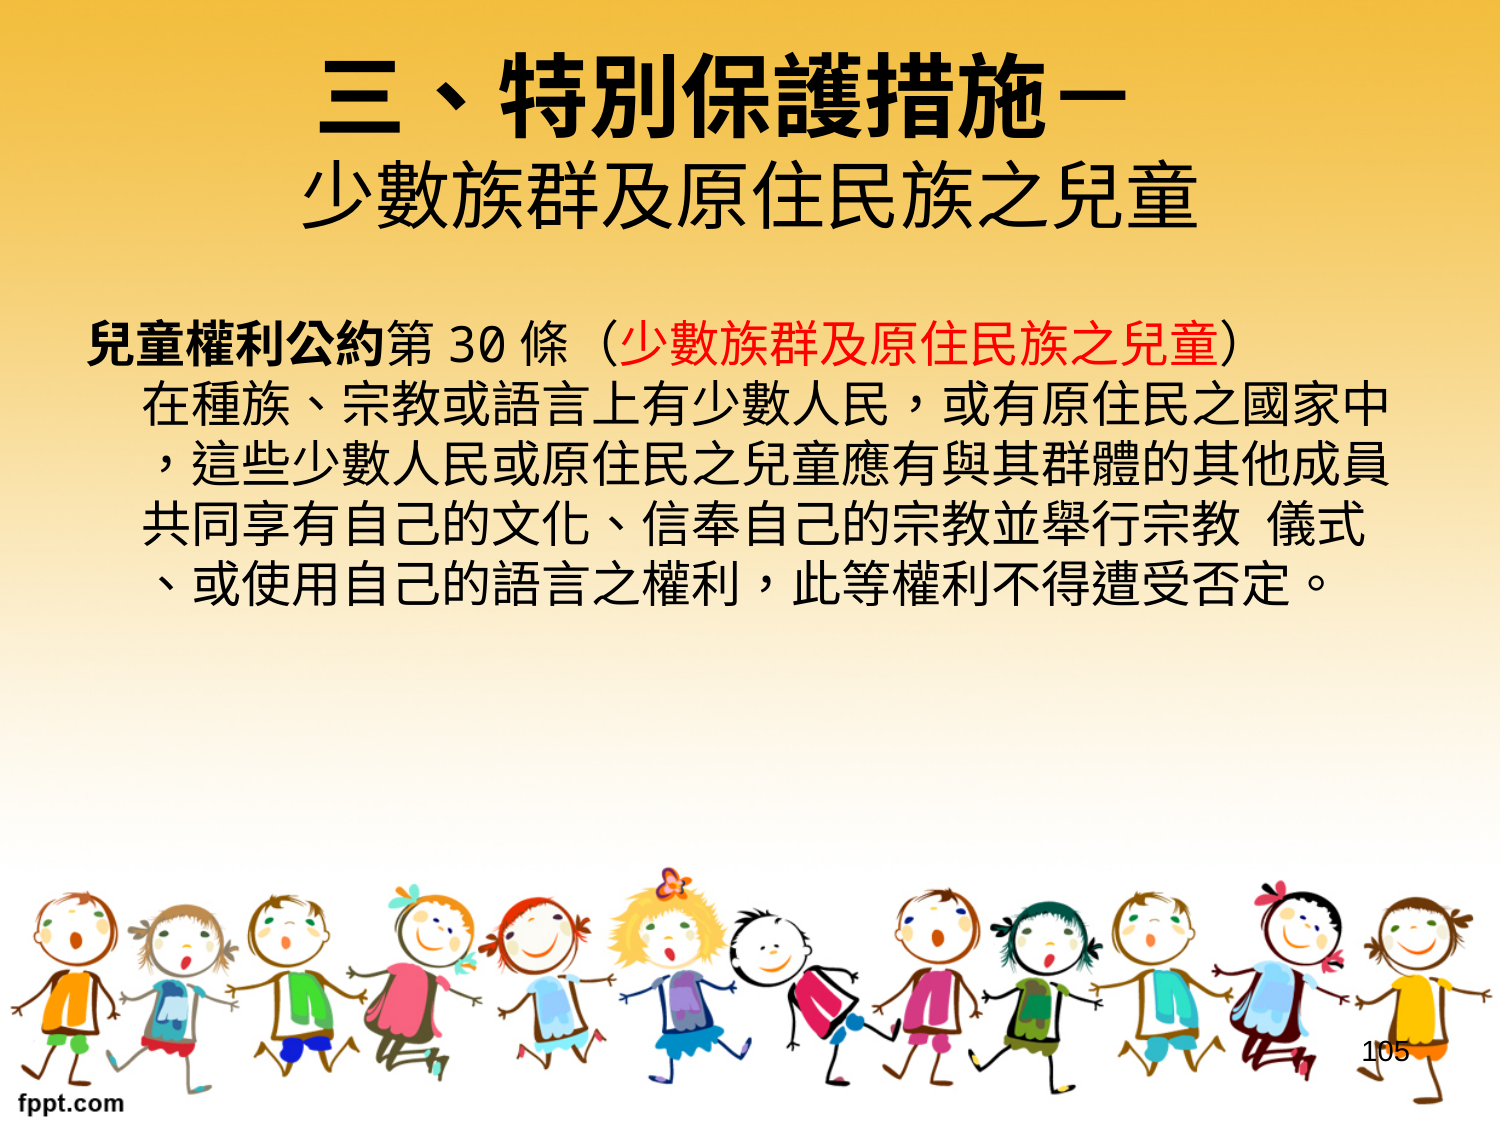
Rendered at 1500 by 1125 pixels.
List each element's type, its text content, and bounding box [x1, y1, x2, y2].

picture [0, 0, 1500, 1125]
text_box [1074, 1024, 1426, 1103]
title 三、特別保護措施－ 少數族群及原住民族之兒童 [75, 45, 1426, 233]
list 兒童權利公約第30條（少數族群及原住民族之兒童） 在種族、宗教或語言上有少數人民，或有原住民之國家中，這些少數人民或原住民之兒童應有與其群體的其他成員共同享有自己的文化、信奉自己的宗教並舉行宗教 儀式、或使用自己的語言之權利，此等權利不得遭受否定。 [70, 304, 1421, 1048]
